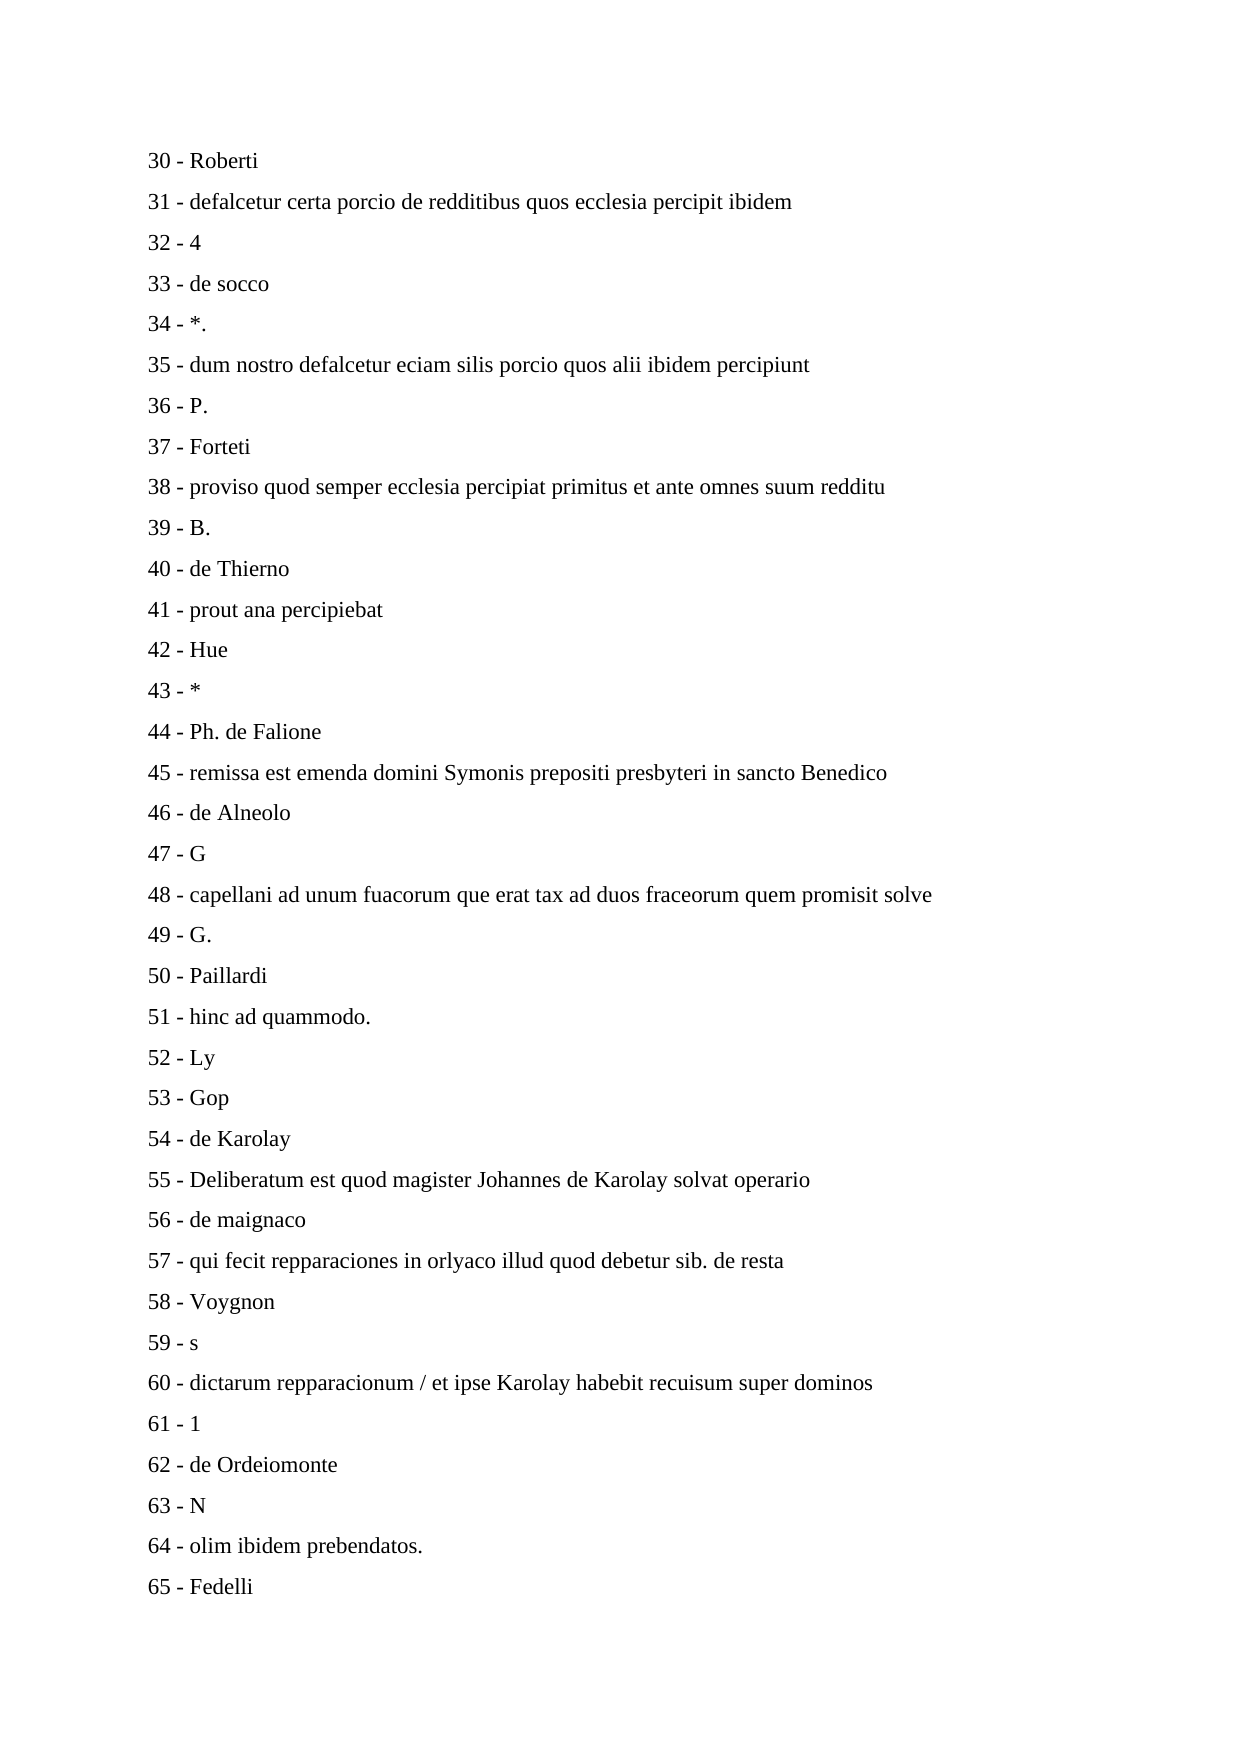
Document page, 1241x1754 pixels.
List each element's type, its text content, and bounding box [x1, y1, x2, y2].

text 55 - Deliberatum est quod magister Johannes de Karolay solvat operario [148, 1166, 1093, 1192]
text 30 - Roberti [148, 148, 1093, 174]
text 65 - Fedelli [148, 1573, 1093, 1599]
text 42 - Hue [148, 636, 1093, 663]
text 64 - olim ibidem prebendatos. [148, 1532, 1093, 1559]
text 45 - remissa est emenda domini Symonis prepositi presbyteri in sancto Benedico [148, 758, 1093, 785]
text 51 - hinc ad quammodo. [148, 1003, 1093, 1029]
text 43 - * [148, 677, 1093, 703]
text 41 - prout ana percipiebat [148, 596, 1093, 622]
text 33 - de socco [148, 270, 1093, 296]
text 58 - Voygnon [148, 1288, 1093, 1314]
text 32 - 4 [148, 229, 1093, 255]
text 36 - P. [148, 392, 1093, 418]
text 46 - de Alneolo [148, 799, 1093, 826]
text 61 - 1 [148, 1410, 1093, 1437]
text 39 - B. [148, 514, 1093, 541]
text 44 - Ph. de Falione [148, 718, 1093, 744]
text 52 - Ly [148, 1044, 1093, 1070]
text 54 - de Karolay [148, 1125, 1093, 1151]
text 38 - proviso quod semper ecclesia percipiat primitus et ante omnes suum redditu [148, 473, 1093, 500]
text 63 - N [148, 1492, 1093, 1518]
text 57 - qui fecit repparaciones in orlyaco illud quod debetur sib. de resta [148, 1247, 1093, 1274]
text 56 - de maignaco [148, 1207, 1093, 1233]
text 48 - capellani ad unum fuacorum que erat tax ad duos fraceorum quem promisit solve [148, 881, 1093, 907]
text 49 - G. [148, 921, 1093, 948]
text 40 - de Thierno [148, 555, 1093, 581]
text 47 - G [148, 840, 1093, 866]
text 59 - s [148, 1329, 1093, 1355]
text 53 - Gop [148, 1084, 1093, 1111]
text 50 - Paillardi [148, 962, 1093, 988]
text 37 - Forteti [148, 433, 1093, 459]
text 60 - dictarum repparacionum / et ipse Karolay habebit recuisum super dominos [148, 1369, 1093, 1396]
text 35 - dum nostro defalcetur eciam silis porcio quos alii ibidem percipiunt [148, 351, 1093, 378]
text 34 - *. [148, 311, 1093, 337]
text 62 - de Ordeiomonte [148, 1451, 1093, 1477]
text 31 - defalcetur certa porcio de redditibus quos ecclesia percipit ibidem [148, 188, 1093, 215]
